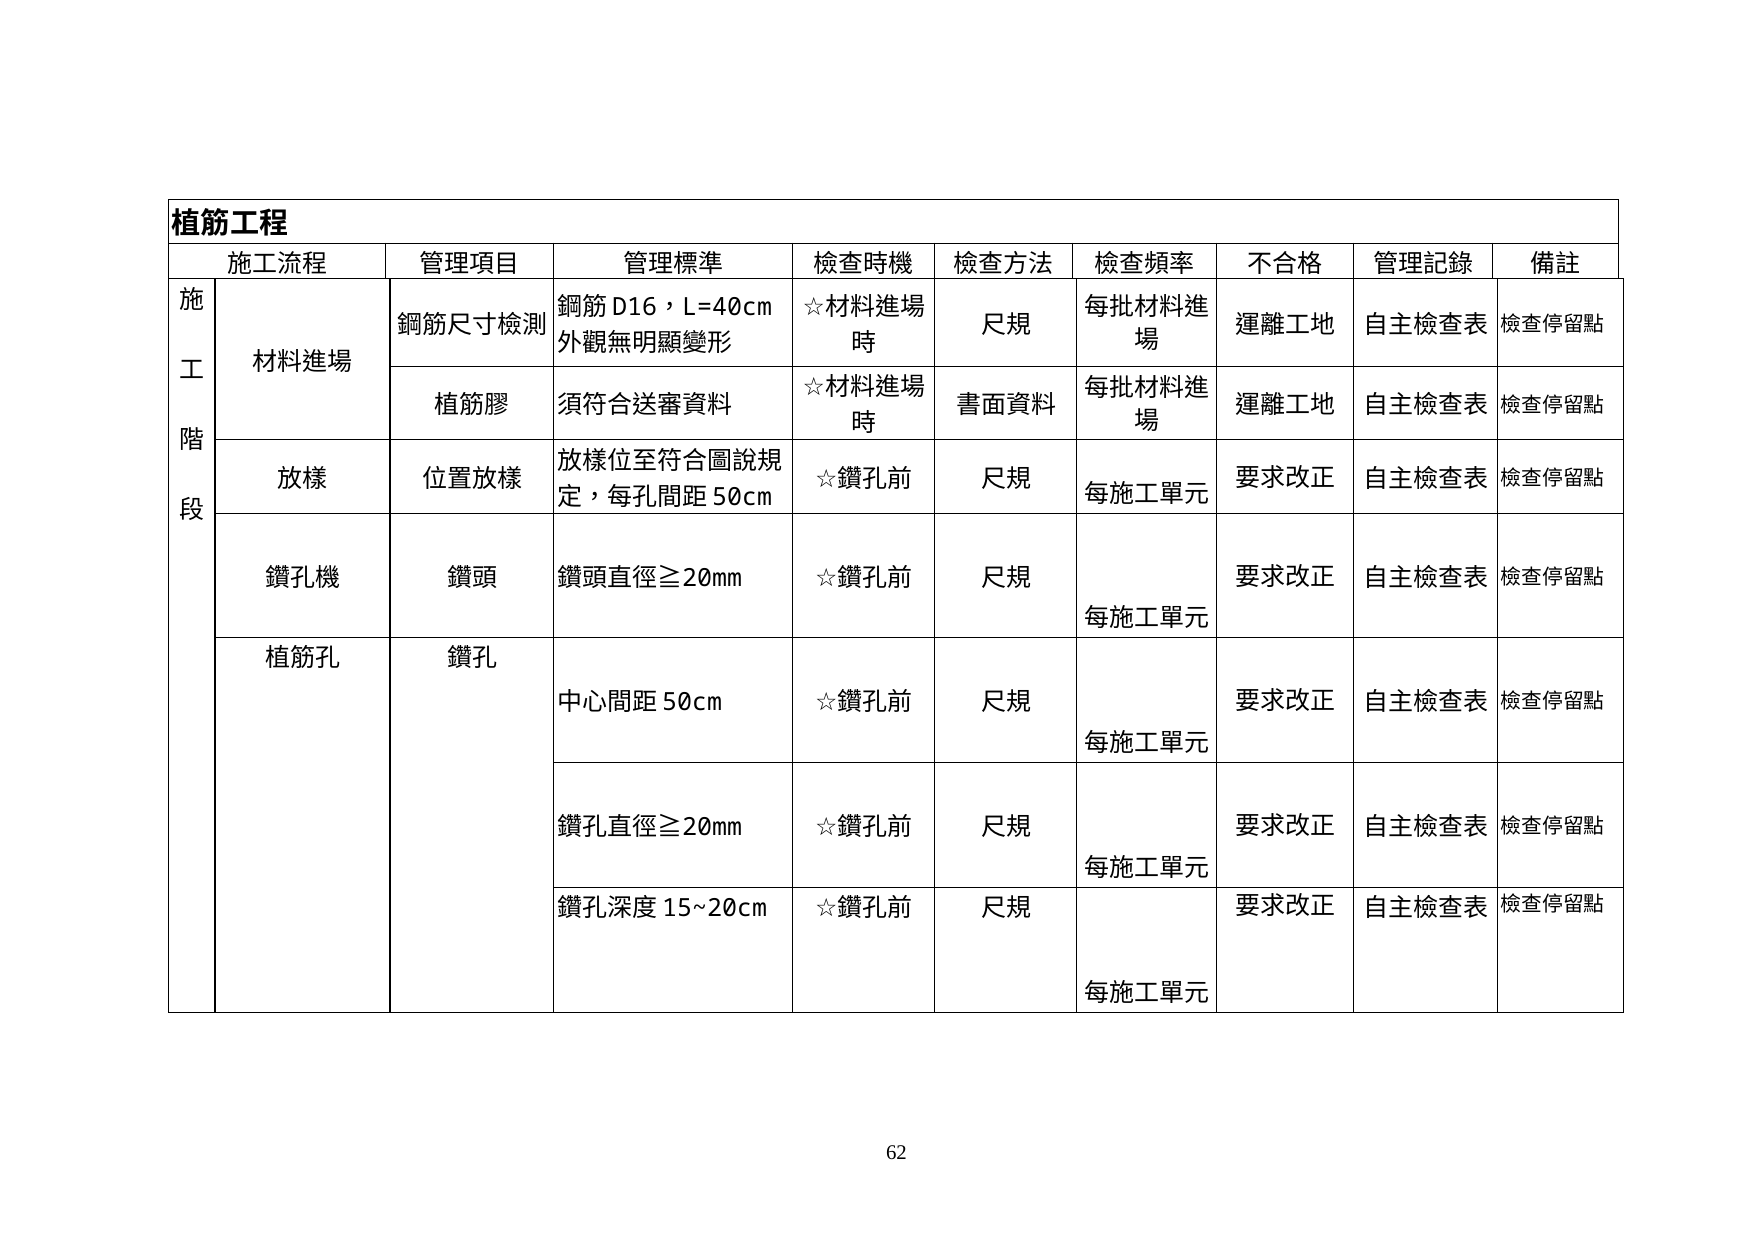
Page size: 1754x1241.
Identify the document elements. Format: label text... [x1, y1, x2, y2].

table_cell 要求改正 [1217, 638, 1353, 762]
table_cell 放樣位至符合圖說規定，每孔間距50cm [554, 440, 792, 513]
table_cell 尺規 [935, 638, 1076, 762]
table_cell 書面資料 [935, 367, 1076, 439]
table_cell 每施工單元 [1077, 888, 1216, 1012]
table_cell 檢查時機 [793, 244, 934, 278]
table_cell 自主檢查表 [1354, 367, 1497, 439]
table_cell 施工流程 [169, 244, 385, 278]
table_cell 要求改正 [1217, 763, 1353, 887]
table_cell 管理記錄 [1354, 244, 1492, 278]
table_cell 自主檢查表 [1354, 279, 1497, 366]
table_cell 鋼筋尺寸檢測 [391, 279, 553, 366]
table_cell 檢查停留點 [1498, 514, 1623, 637]
table_cell 尺規 [935, 279, 1076, 366]
table_cell 每批材料進場 [1077, 279, 1216, 366]
table_cell 檢查停留點 [1498, 888, 1623, 1012]
table_cell 自主檢查表 [1354, 763, 1497, 887]
table_cell 檢查方法 [935, 244, 1072, 278]
table_cell 植筋膠 [391, 367, 553, 439]
table_cell ☆材料進場時 [793, 367, 934, 439]
table_cell 檢查停留點 [1498, 638, 1623, 762]
table_cell 材料進場 [216, 279, 389, 439]
table_cell 檢查停留點 [1498, 763, 1623, 887]
table_header 植筋工程 [169, 200, 1618, 242]
table_cell 要求改正 [1217, 440, 1353, 513]
table_cell 運離工地 [1217, 367, 1353, 439]
table_cell 管理標準 [554, 244, 792, 278]
table_cell 鑽孔直徑≧20mm [554, 763, 792, 887]
table_cell 每施工單元 [1077, 440, 1216, 513]
table_cell 尺規 [935, 514, 1076, 637]
table_cell ☆鑽孔前 [793, 638, 934, 762]
table_cell 中心間距50cm [554, 638, 792, 762]
table_cell 鑽頭 [391, 514, 553, 637]
table_cell 位置放樣 [391, 440, 553, 513]
table_cell ☆鑽孔前 [793, 763, 934, 887]
table_cell 自主檢查表 [1354, 638, 1497, 762]
table_cell 放樣 [216, 440, 389, 513]
table_cell 運離工地 [1217, 279, 1353, 366]
table_cell ☆鑽孔前 [793, 888, 934, 1012]
table_cell 要求改正 [1217, 514, 1353, 637]
table_cell 不合格 之處理 [1217, 244, 1353, 278]
table_cell 鑽孔深度15~20cm [554, 888, 792, 1012]
table_cell 鑽孔機 [216, 514, 389, 637]
table_cell ☆鑽孔前 [793, 440, 934, 513]
table_cell 自主檢查表 [1354, 888, 1497, 1012]
table_cell ☆材料進場時 [793, 279, 934, 366]
table_cell ☆鑽孔前 [793, 514, 934, 637]
table_cell [1619, 243, 1624, 278]
table_cell 檢查停留點 [1498, 367, 1623, 439]
table_cell 管理項目 [386, 244, 553, 278]
table_cell 鑽頭直徑≧20mm [554, 514, 792, 637]
table_cell 每批材料進場 [1077, 367, 1216, 439]
table_cell 鑽孔 [391, 638, 553, 1012]
table_cell 每施工單元 [1077, 638, 1216, 762]
table_cell 自主檢查表 [1354, 514, 1497, 637]
table_cell 施 工 階 段 [169, 279, 214, 1012]
table_cell 自主檢查表 [1354, 440, 1497, 513]
table_cell 要求改正 [1217, 888, 1353, 1012]
table_cell 檢查頻率 [1073, 244, 1216, 278]
table_cell 尺規 [935, 763, 1076, 887]
table_cell 檢查停留點 [1498, 440, 1623, 513]
table_header [1619, 199, 1624, 242]
table_cell 須符合送審資料 [554, 367, 792, 439]
table_cell 備註 [1493, 244, 1618, 278]
table_cell 尺規 [935, 888, 1076, 1012]
table_cell 鋼筋D16，L=40cm 外觀無明顯變形 [554, 279, 792, 366]
table_cell 尺規 [935, 440, 1076, 513]
table_cell 每施工單元 [1077, 763, 1216, 887]
table_cell 植筋孔 [216, 638, 389, 1012]
table_cell 每施工單元 [1077, 514, 1216, 637]
table_cell 檢查停留點 [1498, 279, 1623, 366]
